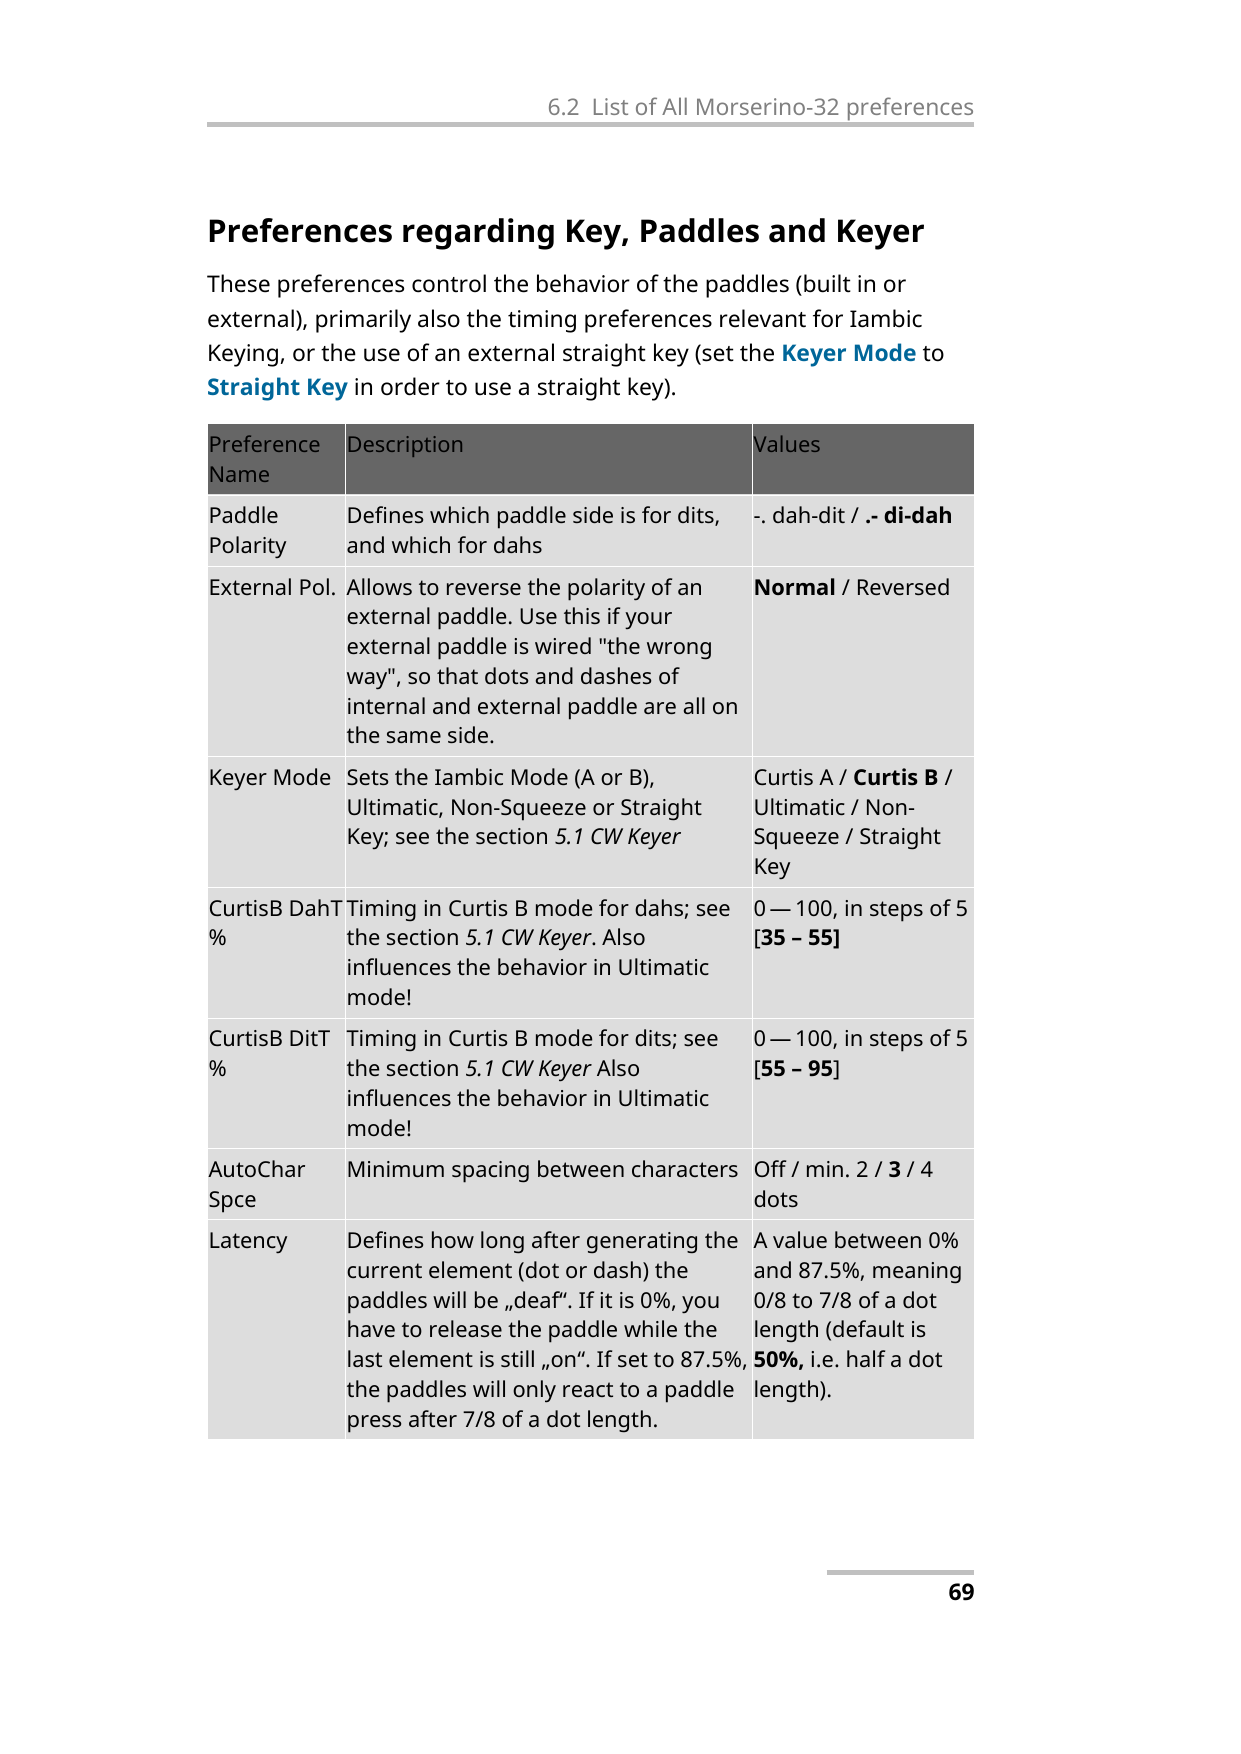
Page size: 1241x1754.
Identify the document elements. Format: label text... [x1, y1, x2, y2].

table_cell 0 — 100, in steps of 5 [35 – 55] [753, 888, 974, 1017]
table_cell AutoChar Spce [208, 1149, 345, 1219]
text These preferences control the behavior of the paddles (built in or external), primarily also the timing preferences relevant for Iambic Keying, or the use of an external straight key (set the Keyer Mode to Straight Key in order to use a straight key). [207, 268, 974, 402]
table_cell Latency [208, 1220, 345, 1439]
table_cell Paddle Polarity [208, 496, 345, 566]
table_cell Keyer Mode [208, 757, 345, 887]
table_header Description [346, 424, 752, 494]
subtitle Preferences regarding Key, Paddles and Keyer [207, 207, 974, 251]
table_cell Allows to reverse the polarity of an external paddle. Use this if your external paddle is wired "the wrong way", so that dots and dashes of internal and external paddle are all on the same side. [346, 567, 752, 756]
table_cell Minimum spacing between characters [346, 1149, 752, 1219]
table_header Values [753, 424, 974, 494]
table_cell CurtisB DahT% [208, 888, 345, 1017]
table_header Preference Name [208, 424, 345, 494]
table_cell Normal / Reversed [753, 567, 974, 756]
table_cell Defines which paddle side is for dits, and which for dahs [346, 496, 752, 566]
table_cell Defines how long after generating the current element (dot or dash) the paddles will be „deaf“. If it is 0%, you have to release the paddle while the last element is still „on“. If set to 87.5%, the paddles will only react to a paddle press after 7/8 of a dot length. [346, 1220, 752, 1439]
table_cell A value between 0% and 87.5%, meaning 0/8 to 7/8 of a dot length (default is 50%, i.e. half a dot length). [753, 1220, 974, 1439]
table_cell CurtisB DitT% [208, 1019, 345, 1148]
table_cell Curtis A / Curtis B / Ultimatic / Non-Squeeze / Straight Key [753, 757, 974, 887]
table_cell Off / min. 2 / 3 / 4 dots [753, 1149, 974, 1219]
table_cell 0 — 100, in steps of 5 [55 – 95] [753, 1019, 974, 1148]
table_cell External Pol. [208, 567, 345, 756]
table_cell -. dah-dit / .- di-dah [753, 496, 974, 566]
table_cell Timing in Curtis B mode for dahs; see the section 5.1 CW Keyer. Also influences the behavior in Ultimatic mode! [346, 888, 752, 1017]
table_cell Timing in Curtis B mode for dits; see the section 5.1 CW Keyer Also influences the behavior in Ultimatic mode! [346, 1019, 752, 1148]
table_cell Sets the Iambic Mode (A or B), Ultimatic, Non-Squeeze or Straight Key; see the section 5.1 CW Keyer [346, 757, 752, 887]
